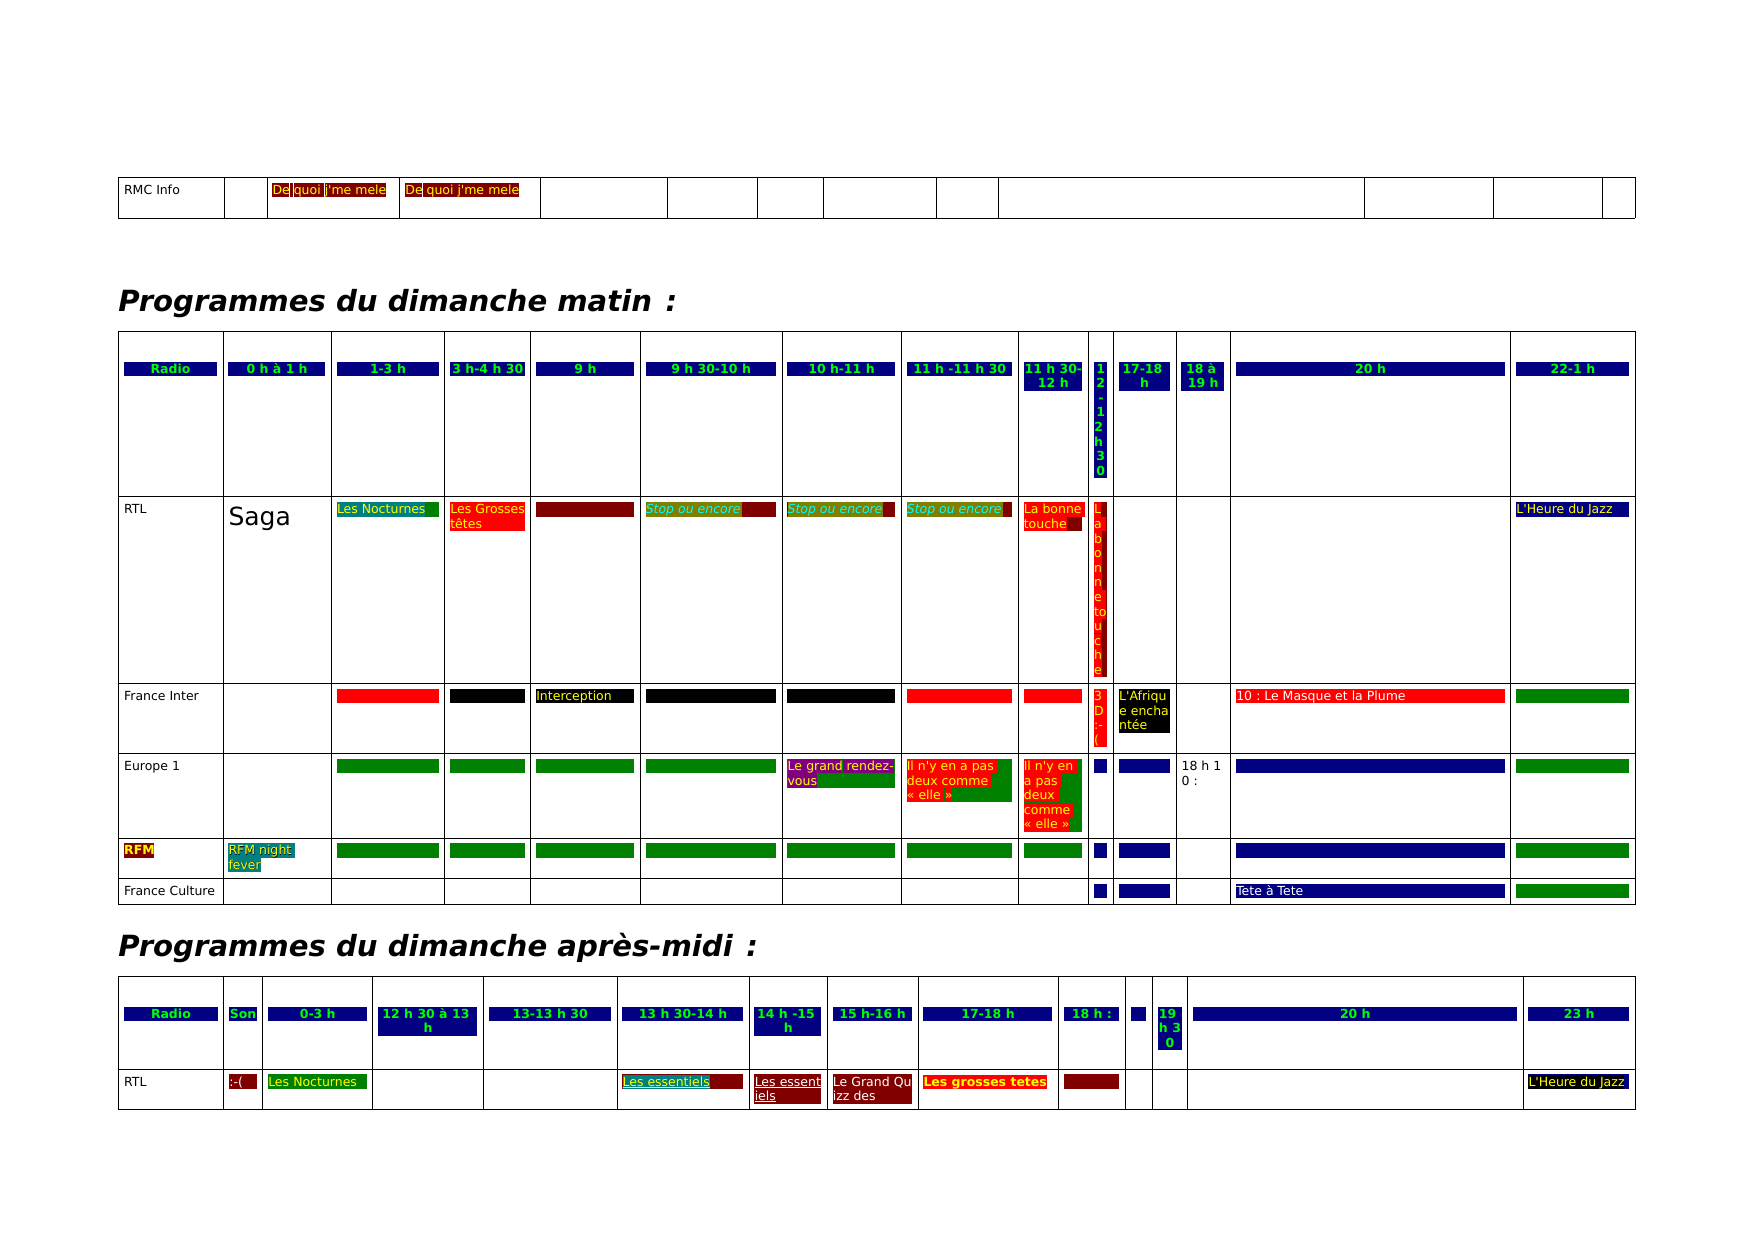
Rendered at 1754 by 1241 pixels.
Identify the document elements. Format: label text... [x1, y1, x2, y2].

table_cell [641, 754, 782, 837]
table_cell Les grosses tetes [919, 1070, 1058, 1109]
table_cell De quoi j'me mele [400, 178, 540, 217]
table_cell RTL [119, 1070, 223, 1109]
subtitle Programmes du dimanche après-midi : [118, 929, 1636, 963]
table_header Radio [119, 332, 223, 496]
table_cell [1089, 879, 1113, 904]
table_header Radio [119, 977, 223, 1069]
table_cell L'Heure du Jazz [1524, 1070, 1635, 1109]
table_cell [1511, 879, 1635, 904]
table_cell [1188, 1070, 1523, 1109]
table_header 20 h [1188, 977, 1523, 1069]
table_cell [445, 754, 530, 837]
table_cell [224, 684, 331, 753]
table_header 18 h : [1059, 977, 1125, 1069]
table_cell Tete à Tete [1231, 879, 1510, 904]
table_header 12-12 h 30 [1089, 332, 1113, 496]
table_header 0-3 h [263, 977, 372, 1069]
table_cell 18 h 10 : [1177, 754, 1230, 837]
table_cell [783, 879, 901, 904]
table_header 19 h 30 [1153, 977, 1187, 1069]
table_cell RFM night fever [224, 839, 331, 878]
table_cell [1177, 684, 1230, 753]
table_cell [783, 839, 901, 878]
table_cell :-( [224, 1070, 262, 1109]
table_header Son [224, 977, 262, 1069]
table_cell [1603, 178, 1635, 217]
table_header 14 h -15 h [750, 977, 827, 1069]
table_cell [1019, 684, 1088, 753]
table_cell [1019, 839, 1088, 878]
table_header 13-13 h 30 [484, 977, 617, 1069]
table_cell [531, 497, 640, 683]
table_cell Les Nocturnes [263, 1070, 372, 1109]
table_cell Le grand rendez-vous [783, 754, 901, 837]
table_cell [332, 879, 444, 904]
table_cell Les essentiels [618, 1070, 749, 1109]
table_cell [1019, 879, 1088, 904]
table_cell [1089, 839, 1113, 878]
table_cell [1511, 839, 1635, 878]
table_header 22-1 h [1511, 332, 1635, 496]
table_cell [1231, 497, 1510, 683]
table_cell [445, 879, 530, 904]
table_cell [1177, 879, 1230, 904]
table_header 0 h à 1 h [224, 332, 331, 496]
table_cell [1365, 178, 1493, 217]
table_cell [224, 879, 331, 904]
table_header 17-18 h [919, 977, 1058, 1069]
table_cell [1114, 754, 1176, 837]
table_cell [902, 684, 1018, 753]
table_cell [1231, 839, 1510, 878]
table_cell [668, 178, 757, 217]
table_header 13 h 30-14 h [618, 977, 749, 1069]
table_cell [758, 178, 823, 217]
table_cell [1114, 879, 1176, 904]
table_cell [902, 879, 1018, 904]
table_cell Le Grand Quizz des [828, 1070, 918, 1109]
table_cell [1177, 497, 1230, 683]
table_cell [541, 178, 667, 217]
table_header 18 à 19 h [1177, 332, 1230, 496]
subtitle Programmes du dimanche matin : [118, 284, 1636, 318]
table_cell [1231, 754, 1510, 837]
table_header 17-18 h [1114, 332, 1176, 496]
table_cell [332, 684, 444, 753]
table_cell [1177, 839, 1230, 878]
table_header 12 h 30 à 13 h [373, 977, 483, 1069]
table_cell [332, 839, 444, 878]
table_cell [902, 839, 1018, 878]
table_cell RFM [119, 839, 223, 878]
table_cell [1114, 839, 1176, 878]
table_cell 3 D :-( [1089, 684, 1113, 753]
table_header 15 h-16 h [828, 977, 918, 1069]
table_cell Stop ou encore [902, 497, 1018, 683]
table_cell [224, 754, 331, 837]
table_cell [1494, 178, 1602, 217]
table_cell Les Nocturnes [332, 497, 444, 683]
table_cell L'Heure du Jazz [1511, 497, 1635, 683]
table_header 9 h [531, 332, 640, 496]
table_header 20 h [1231, 332, 1510, 496]
table_cell [373, 1070, 483, 1109]
table_cell [484, 1070, 617, 1109]
table_cell La bonne touche [1019, 497, 1088, 683]
table_cell Saga [224, 497, 331, 683]
table_cell Stop ou encore [641, 497, 782, 683]
table_cell Les Grosses têtes [445, 497, 530, 683]
table_cell [1089, 754, 1113, 837]
table_cell 10 : Le Masque et la Plume [1231, 684, 1510, 753]
table_cell [1126, 1070, 1152, 1109]
table_cell France Culture [119, 879, 223, 904]
table_header 3 h-4 h 30 [445, 332, 530, 496]
table_cell [1059, 1070, 1125, 1109]
table_cell [1114, 497, 1176, 683]
table_cell [937, 178, 998, 217]
table_cell [445, 839, 530, 878]
table_cell [1511, 684, 1635, 753]
table_cell France Inter [119, 684, 223, 753]
table_cell [999, 178, 1364, 217]
table_cell [225, 178, 267, 217]
table_cell Stop ou encore [783, 497, 901, 683]
table_header 9 h 30-10 h [641, 332, 782, 496]
table_header 11 h -11 h 30 [902, 332, 1018, 496]
table_cell [531, 839, 640, 878]
table_cell [531, 754, 640, 837]
table_header 23 h [1524, 977, 1635, 1069]
table_cell Les essentiels [750, 1070, 827, 1109]
table_cell [641, 684, 782, 753]
table_cell Il n'y en a pas deux comme « elle » [1019, 754, 1088, 837]
table_cell L'Afrique enchantée [1114, 684, 1176, 753]
table_cell RTL [119, 497, 223, 683]
table_header [1126, 977, 1152, 1069]
table_cell [783, 684, 901, 753]
table_cell [641, 879, 782, 904]
table_header 10 h-11 h [783, 332, 901, 496]
table_cell Europe 1 [119, 754, 223, 837]
table_cell La bonne touche [1089, 497, 1113, 683]
table_cell [1153, 1070, 1187, 1109]
table_cell Interception [531, 684, 640, 753]
table_cell RMC Info [119, 178, 224, 217]
table_cell Il n'y en a pas deux comme « elle » [902, 754, 1018, 837]
table_cell [824, 178, 936, 217]
table_cell [641, 839, 782, 878]
table_cell De quoi j'me mele [268, 178, 399, 217]
table_cell [531, 879, 640, 904]
table_cell [1511, 754, 1635, 837]
table_header 1-3 h [332, 332, 444, 496]
table_cell [332, 754, 444, 837]
table_header 11 h 30-12 h [1019, 332, 1088, 496]
table_cell [445, 684, 530, 753]
